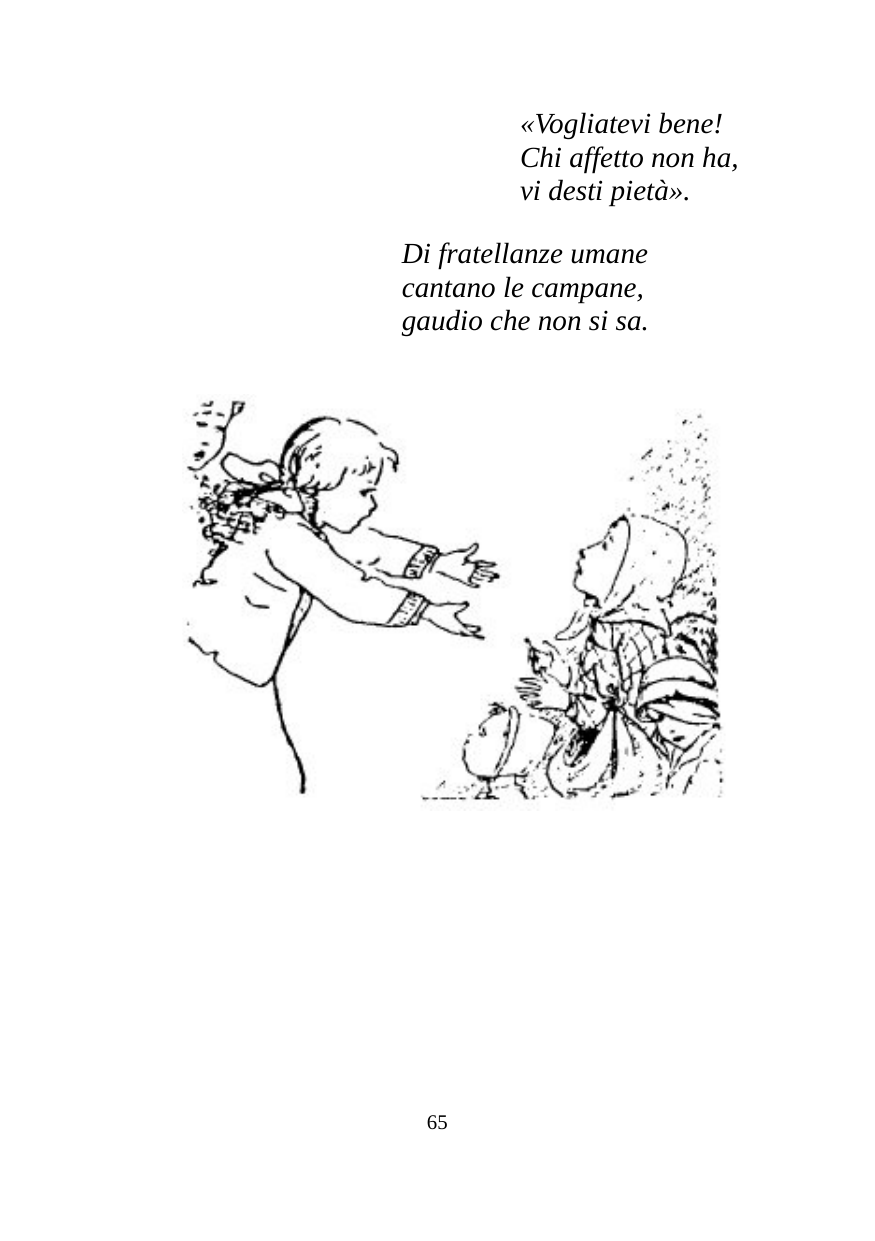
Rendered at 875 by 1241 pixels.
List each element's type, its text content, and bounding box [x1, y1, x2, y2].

picture [182, 394, 726, 811]
text «Vogliatevi bene! Chi affetto non ha, vi desti pietà». [520, 106, 768, 207]
text Di fratellanze umane cantano le campane, gaudio che non si sa. [402, 236, 768, 337]
